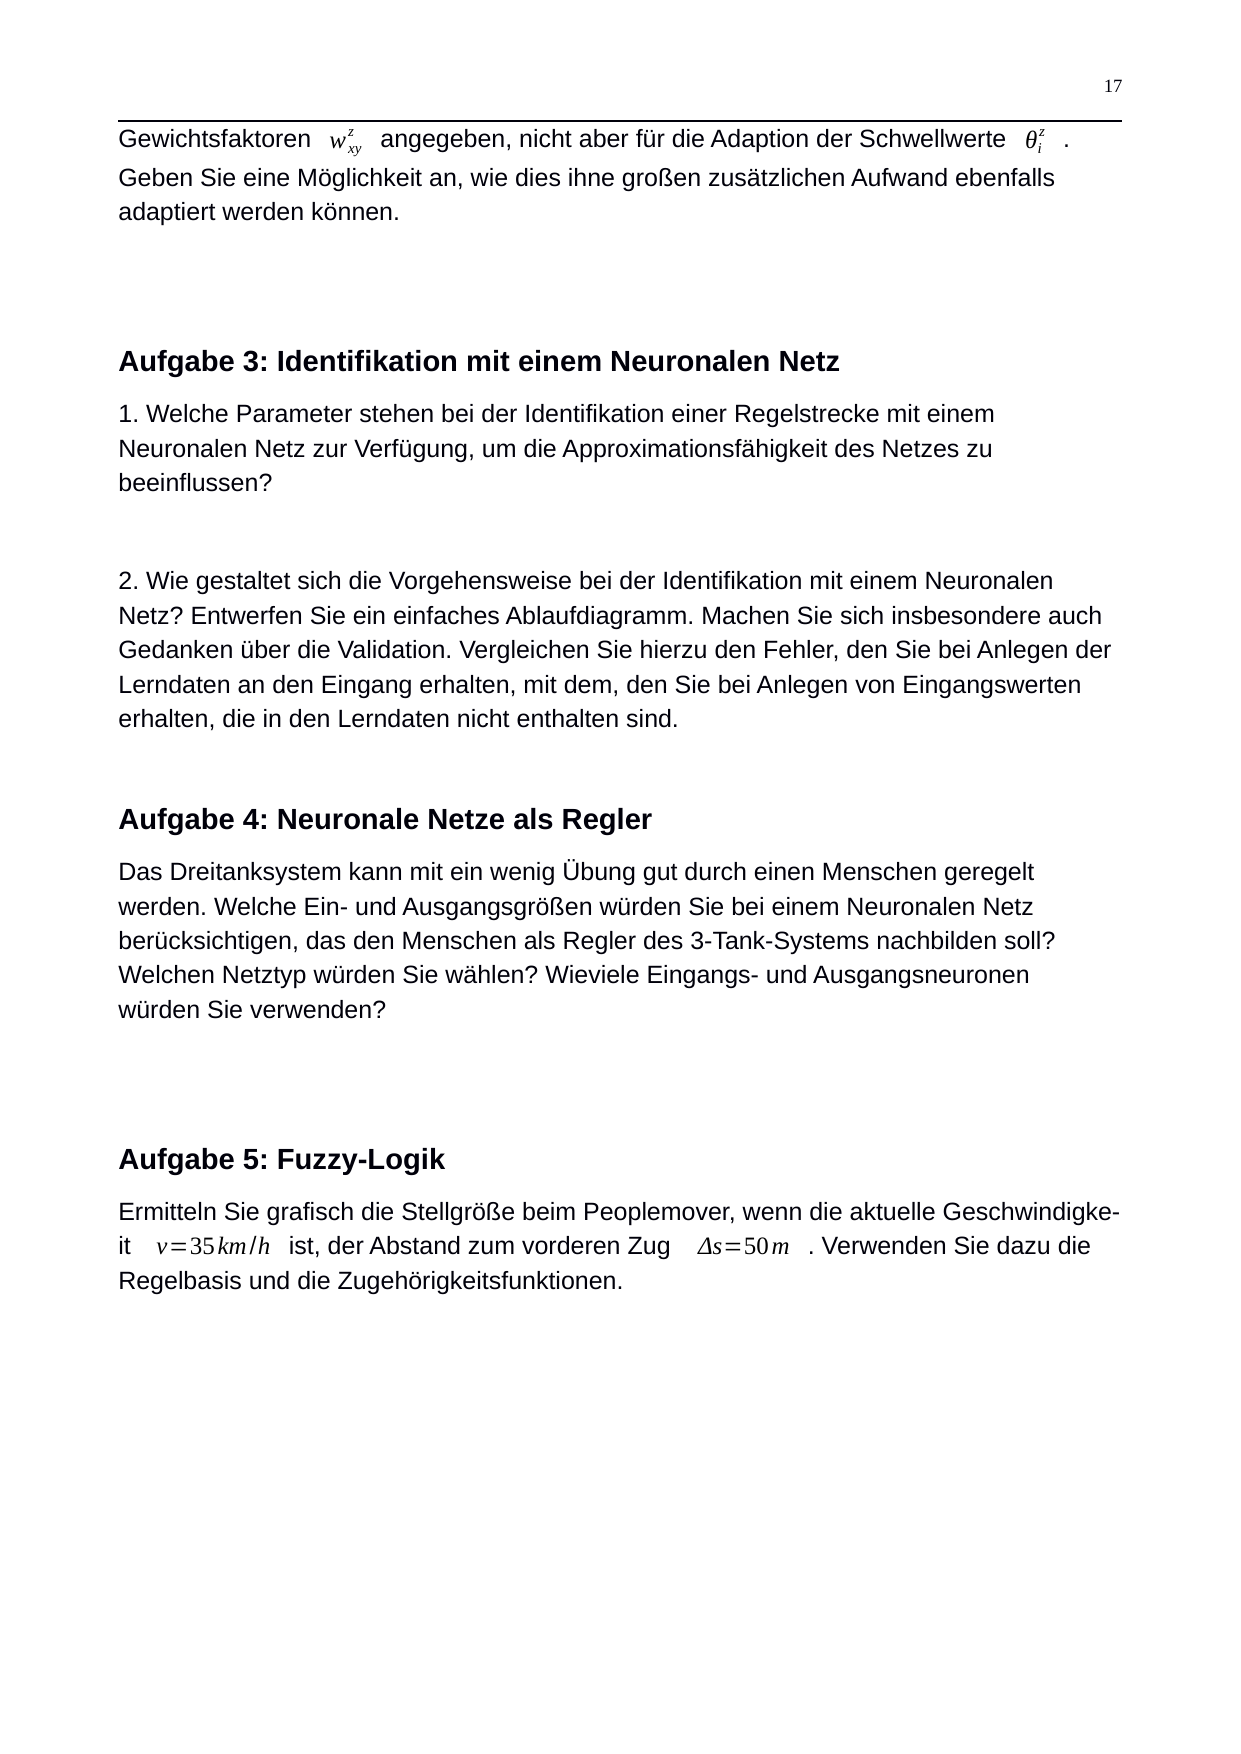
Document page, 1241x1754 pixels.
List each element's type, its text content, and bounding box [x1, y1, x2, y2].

text 1. Welche Parameter stehen bei der Identifikation einer Regelstrecke mit einem Neuronalen Netz zur Verfügung, um die Approximationsfähigkeit des Netzes zu beeinflussen? [118, 399, 1122, 497]
text Aufgabe 4: Neuronale Netze als Regler [118, 802, 1122, 836]
text Das Dreitanksystem kann mit ein wenig Übung gut durch einen Menschen geregelt werden. Welche Ein- und Ausgangsgrößen würden Sie bei einem Neuronalen Netz berücksichtigen, das den Menschen als Regler des 3-Tank-Systems nachbilden soll? Welchen Netztyp würden Sie wählen? Wieviele Eingangs- und Ausgangsneuronen würden Sie verwenden? [118, 857, 1122, 1024]
text Aufgabe 5: Fuzzy-Logik [118, 1142, 1122, 1176]
text 2. Wie gestaltet sich die Vorgehensweise bei der Identifikation mit einem Neuronalen Netz? Entwerfen Sie ein einfaches Ablaufdiagramm. Machen Sie sich insbesondere auch Gedanken über die Validation. Vergleichen Sie hierzu den Fehler, den Sie bei Anlegen der Lerndaten an den Eingang erhalten, mit dem, den Sie bei Anlegen von Eingangswerten erhalten, die in den Lerndaten nicht enthalten sind. [118, 566, 1122, 733]
text Ermitteln Sie grafisch die Stellgröße beim Peoplemover, wenn die aktuelle Geschwindigke-it ist, der Abstand zum vorderen Zug . Verwenden Sie dazu die Regelbasis und die Zugehörigkeitsfunktionen. [118, 1197, 1122, 1294]
text Aufgabe 3: Identifikation mit einem Neuronalen Netz [118, 344, 1122, 378]
text Gewichtsfaktorenangegeben, nicht aber für die Adaption der Schwellwerte. Geben Sie eine Möglichkeit an, wie dies ihne großen zusätzlichen Aufwand ebenfalls adaptiert werden können. [118, 122, 1122, 226]
